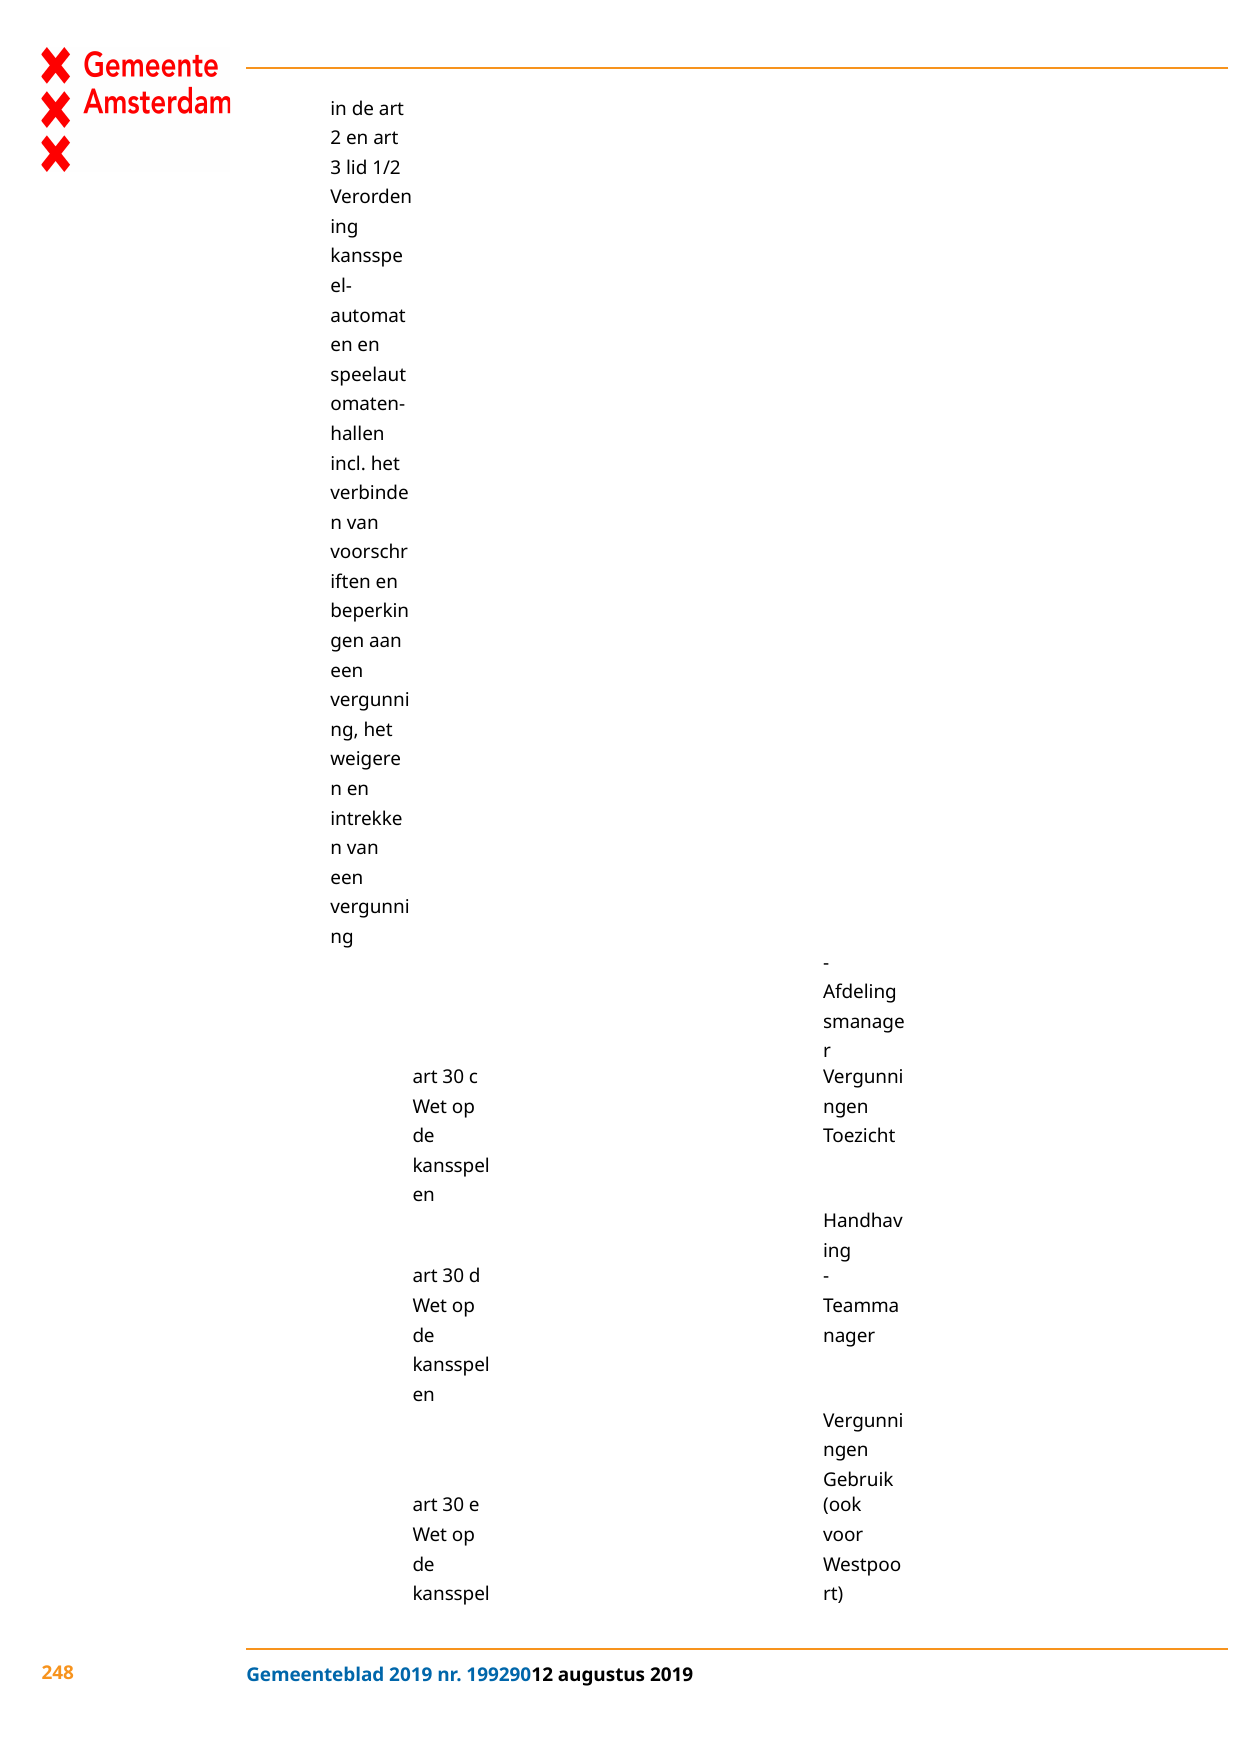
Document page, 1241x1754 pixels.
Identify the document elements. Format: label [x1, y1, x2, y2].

picture [41, 47, 231, 172]
